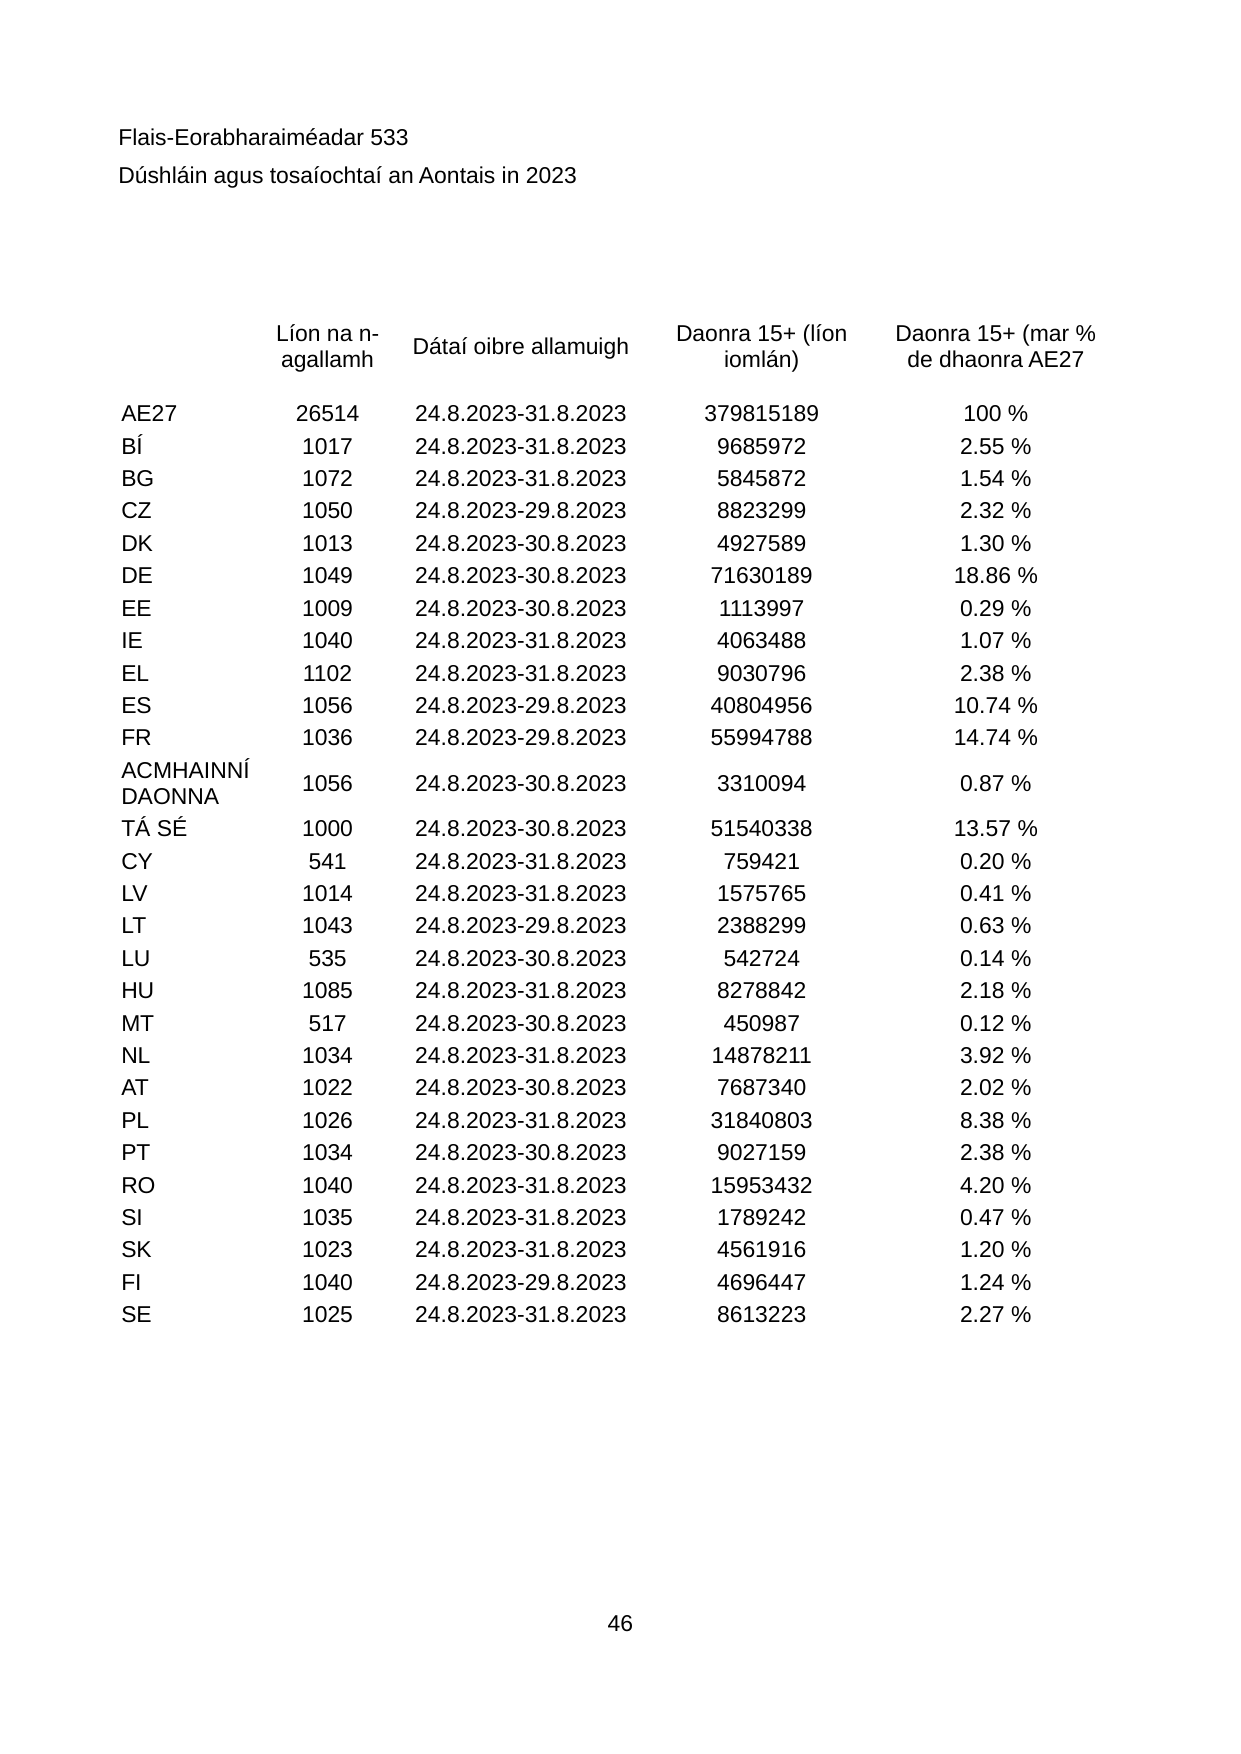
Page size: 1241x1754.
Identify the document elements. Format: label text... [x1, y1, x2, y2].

table_cell 1.20 % [879, 1233, 1112, 1266]
table_cell SI [118, 1201, 258, 1233]
table_cell 1026 [258, 1104, 397, 1136]
table_cell SK [118, 1233, 258, 1266]
table_cell ES [118, 689, 258, 721]
table_cell 24.8.2023-31.8.2023 [397, 877, 644, 909]
table_cell CZ [118, 495, 258, 527]
table_cell 0.14 % [879, 942, 1112, 974]
table_cell 9027159 [644, 1136, 878, 1168]
table_cell 24.8.2023-31.8.2023 [397, 974, 644, 1007]
table_cell 40804956 [644, 689, 878, 721]
table_cell 1.24 % [879, 1266, 1112, 1298]
table_cell 4927589 [644, 527, 878, 559]
table_cell 18.86 % [879, 559, 1112, 592]
table_cell PT [118, 1136, 258, 1168]
table_cell AE27 [118, 397, 258, 430]
table_cell 0.87 % [879, 754, 1112, 812]
table_cell 4.20 % [879, 1169, 1112, 1201]
table_cell 51540338 [644, 812, 878, 844]
table_cell 1014 [258, 877, 397, 909]
table_cell 24.8.2023-31.8.2023 [397, 397, 644, 430]
table_cell LT [118, 909, 258, 942]
table_cell 26514 [258, 397, 397, 430]
table_cell 1049 [258, 559, 397, 592]
table_cell 24.8.2023-29.8.2023 [397, 721, 644, 754]
table_cell 24.8.2023-29.8.2023 [397, 909, 644, 942]
table_cell 100 % [879, 397, 1112, 430]
table_cell 379815189 [644, 397, 878, 430]
table_cell 14.74 % [879, 721, 1112, 754]
table_header [118, 295, 258, 397]
table_cell 24.8.2023-31.8.2023 [397, 1169, 644, 1201]
table_cell 4063488 [644, 624, 878, 656]
table_cell NL [118, 1039, 258, 1071]
table_cell 1043 [258, 909, 397, 942]
table_cell 1036 [258, 721, 397, 754]
table_cell 24.8.2023-31.8.2023 [397, 462, 644, 494]
table_cell 24.8.2023-29.8.2023 [397, 1266, 644, 1298]
table_cell BG [118, 462, 258, 494]
table_cell 1040 [258, 624, 397, 656]
table_cell 8278842 [644, 974, 878, 1007]
table_cell 5845872 [644, 462, 878, 494]
table_cell 24.8.2023-30.8.2023 [397, 754, 644, 812]
table_cell 1072 [258, 462, 397, 494]
table_cell TÁ SÉ [118, 812, 258, 844]
table_cell 2.38 % [879, 656, 1112, 689]
table_cell LV [118, 877, 258, 909]
table_cell 1034 [258, 1039, 397, 1071]
table_cell 542724 [644, 942, 878, 974]
table_cell AT [118, 1071, 258, 1104]
table_cell 2.32 % [879, 495, 1112, 527]
table_cell 1040 [258, 1169, 397, 1201]
table_cell 0.47 % [879, 1201, 1112, 1233]
table_cell 1034 [258, 1136, 397, 1168]
table_cell 0.29 % [879, 592, 1112, 624]
table_cell 2.27 % [879, 1298, 1112, 1331]
table_cell 450987 [644, 1007, 878, 1039]
table_cell 24.8.2023-30.8.2023 [397, 592, 644, 624]
table_cell 8613223 [644, 1298, 878, 1331]
table_cell 2388299 [644, 909, 878, 942]
table_cell 3.92 % [879, 1039, 1112, 1071]
table_cell 8823299 [644, 495, 878, 527]
table_cell 1000 [258, 812, 397, 844]
table_cell 24.8.2023-31.8.2023 [397, 1039, 644, 1071]
table_cell 1013 [258, 527, 397, 559]
table_cell 24.8.2023-29.8.2023 [397, 689, 644, 721]
table_cell CY [118, 845, 258, 877]
table_cell 24.8.2023-30.8.2023 [397, 1071, 644, 1104]
table_cell 24.8.2023-30.8.2023 [397, 527, 644, 559]
table_cell 55994788 [644, 721, 878, 754]
table_cell 24.8.2023-31.8.2023 [397, 1104, 644, 1136]
table_cell 0.63 % [879, 909, 1112, 942]
table_cell 1575765 [644, 877, 878, 909]
table_cell 2.02 % [879, 1071, 1112, 1104]
table_cell 24.8.2023-31.8.2023 [397, 624, 644, 656]
table_cell 759421 [644, 845, 878, 877]
table_cell RO [118, 1169, 258, 1201]
table_cell 1056 [258, 689, 397, 721]
table_cell 0.20 % [879, 845, 1112, 877]
table_cell 1025 [258, 1298, 397, 1331]
table_cell FR [118, 721, 258, 754]
table_cell 24.8.2023-31.8.2023 [397, 430, 644, 462]
table_cell 24.8.2023-30.8.2023 [397, 812, 644, 844]
table_cell 2.38 % [879, 1136, 1112, 1168]
table_cell 24.8.2023-30.8.2023 [397, 1007, 644, 1039]
table_cell IE [118, 624, 258, 656]
table_cell 2.18 % [879, 974, 1112, 1007]
table_cell 24.8.2023-29.8.2023 [397, 495, 644, 527]
table_cell 1009 [258, 592, 397, 624]
table_cell 31840803 [644, 1104, 878, 1136]
table_cell 7687340 [644, 1071, 878, 1104]
table_cell 517 [258, 1007, 397, 1039]
table_cell 1113997 [644, 592, 878, 624]
table_header Daonra 15+ (líon iomlán) [644, 295, 878, 397]
table_cell 24.8.2023-30.8.2023 [397, 942, 644, 974]
table_cell 15953432 [644, 1169, 878, 1201]
table_cell 24.8.2023-31.8.2023 [397, 1201, 644, 1233]
table_cell 1.07 % [879, 624, 1112, 656]
table_header Daonra 15+ (mar % de dhaonra AE27 [879, 295, 1112, 397]
table_cell 1056 [258, 754, 397, 812]
table_header Líon na n-agallamh [258, 295, 397, 397]
table_cell HU [118, 974, 258, 1007]
table_cell 1040 [258, 1266, 397, 1298]
table_cell 24.8.2023-30.8.2023 [397, 1136, 644, 1168]
table_cell 24.8.2023-31.8.2023 [397, 1298, 644, 1331]
table_cell 1102 [258, 656, 397, 689]
table_cell 24.8.2023-30.8.2023 [397, 559, 644, 592]
table_cell 4561916 [644, 1233, 878, 1266]
table_cell 0.12 % [879, 1007, 1112, 1039]
table_cell BÍ [118, 430, 258, 462]
table_cell 24.8.2023-31.8.2023 [397, 1233, 644, 1266]
table_cell 0.41 % [879, 877, 1112, 909]
table_cell 24.8.2023-31.8.2023 [397, 656, 644, 689]
table_cell SE [118, 1298, 258, 1331]
table_cell 1789242 [644, 1201, 878, 1233]
table_cell 1.54 % [879, 462, 1112, 494]
table_cell 535 [258, 942, 397, 974]
table_cell EL [118, 656, 258, 689]
table_cell LU [118, 942, 258, 974]
table_cell 71630189 [644, 559, 878, 592]
table_cell 1017 [258, 430, 397, 462]
table_cell 14878211 [644, 1039, 878, 1071]
table_cell 1035 [258, 1201, 397, 1233]
table_cell FI [118, 1266, 258, 1298]
table_cell 1050 [258, 495, 397, 527]
table_cell DK [118, 527, 258, 559]
table_cell DE [118, 559, 258, 592]
table_cell ACMHAINNÍ DAONNA [118, 754, 258, 812]
table_cell EE [118, 592, 258, 624]
table_cell 10.74 % [879, 689, 1112, 721]
table_cell 4696447 [644, 1266, 878, 1298]
table_cell 1022 [258, 1071, 397, 1104]
table_cell PL [118, 1104, 258, 1136]
table_header Dátaí oibre allamuigh [397, 295, 644, 397]
table_cell 24.8.2023-31.8.2023 [397, 845, 644, 877]
table_cell 1023 [258, 1233, 397, 1266]
table_cell 2.55 % [879, 430, 1112, 462]
table_cell 1085 [258, 974, 397, 1007]
table_cell MT [118, 1007, 258, 1039]
table_cell 9685972 [644, 430, 878, 462]
table_cell 541 [258, 845, 397, 877]
table_cell 9030796 [644, 656, 878, 689]
table_cell 8.38 % [879, 1104, 1112, 1136]
table_cell 13.57 % [879, 812, 1112, 844]
table_cell 3310094 [644, 754, 878, 812]
table_cell 1.30 % [879, 527, 1112, 559]
